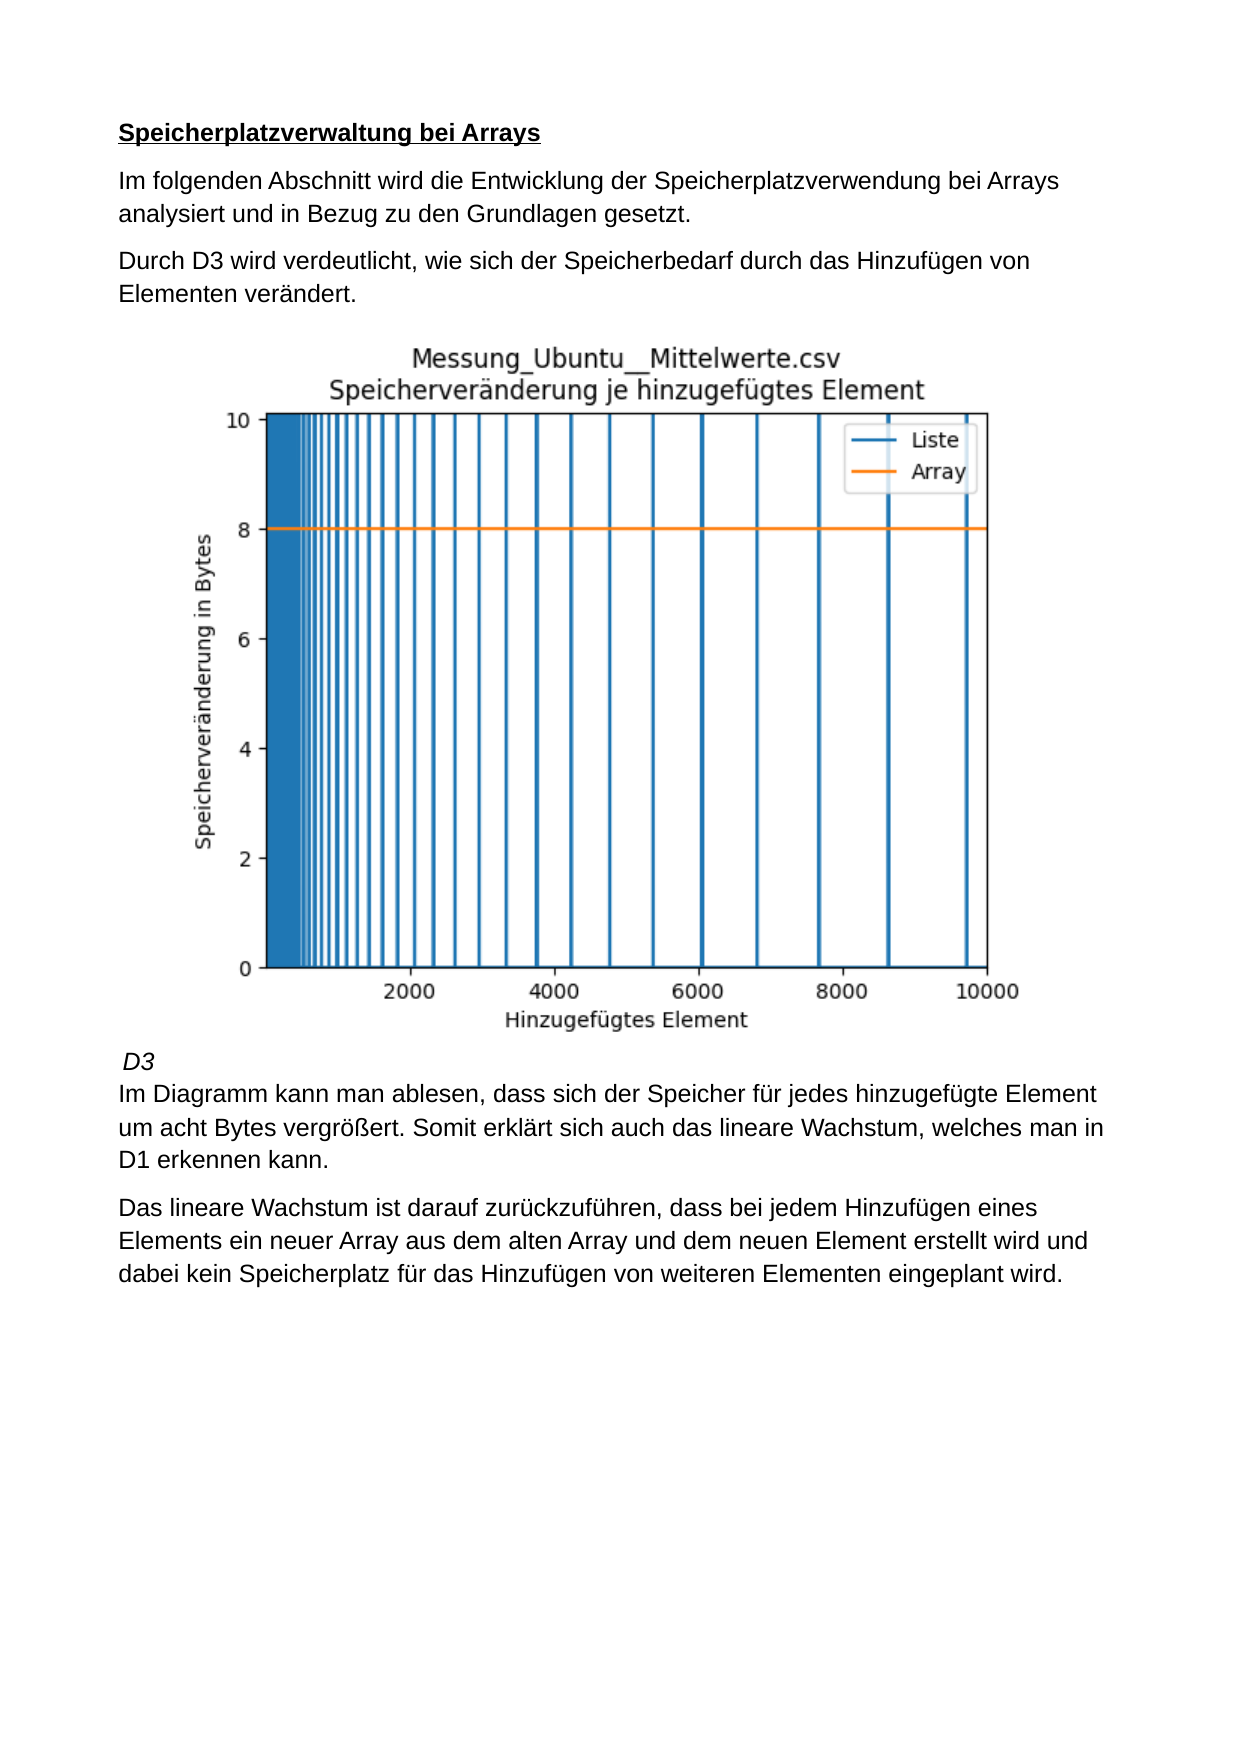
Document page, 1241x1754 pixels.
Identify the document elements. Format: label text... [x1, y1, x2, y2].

text Im folgenden Abschnitt wird die Entwicklung der Speicherplatzverwendung bei Arrays analysiert und in Bezug zu den Grundlagen gesetzt. [118, 166, 1122, 227]
picture [122, 326, 1083, 1047]
text Speicherplatzverwaltung bei Arrays [118, 118, 1122, 147]
text Das lineare Wachstum ist darauf zurückzuführen, dass bei jedem Hinzufügen eines Elements ein neuer Array aus dem alten Array und dem neuen Element erstellt wird und dabei kein Speicherplatz für das Hinzufügen von weiteren Elementen eingeplant wird. [118, 1193, 1122, 1288]
text Durch D3 wird verdeutlicht, wie sich der Speicherbedarf durch das Hinzufügen von Elementen verändert. [118, 246, 1122, 308]
text D3 [122, 1047, 1082, 1075]
text Im Diagramm kann man ablesen, dass sich der Speicher für jedes hinzugefügte Element um acht Bytes vergrößert. Somit erklärt sich auch das lineare Wachstum, welches man in D1 erkennen kann. [118, 1047, 1122, 1174]
